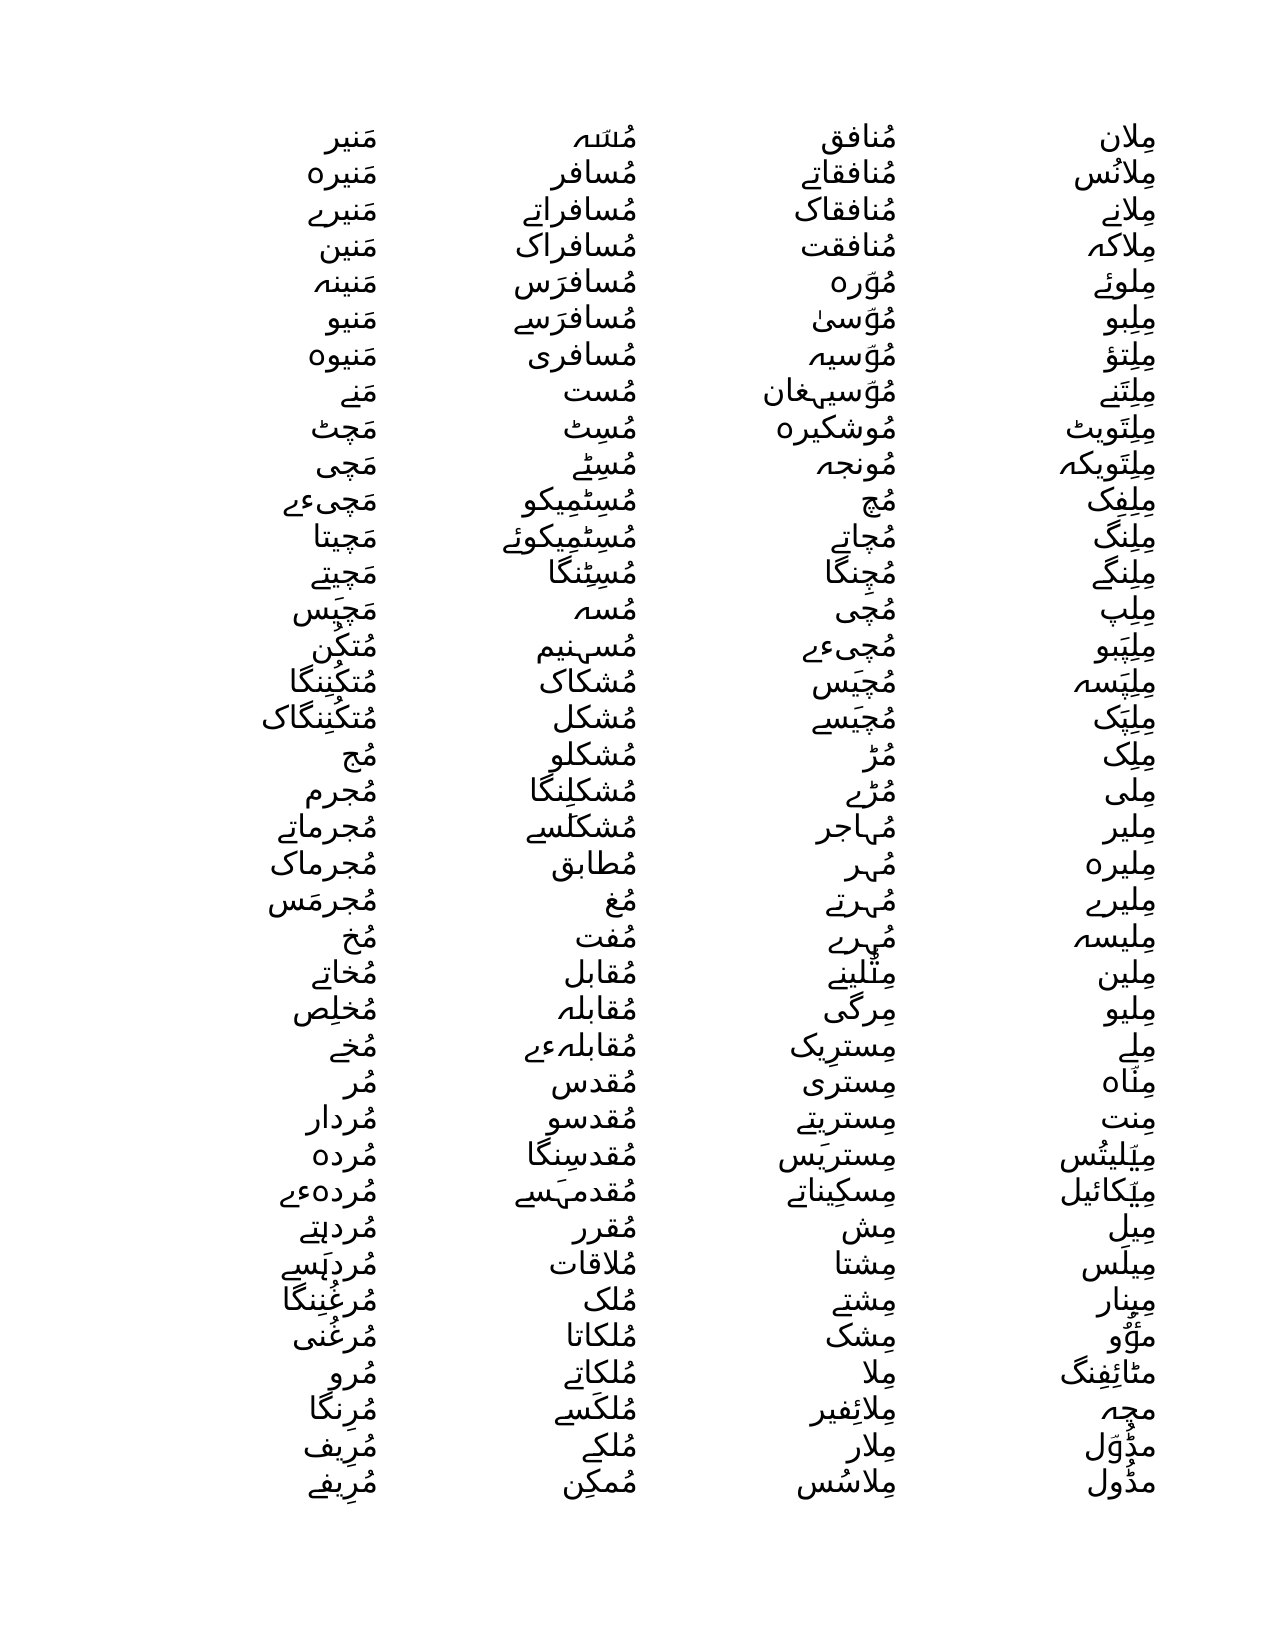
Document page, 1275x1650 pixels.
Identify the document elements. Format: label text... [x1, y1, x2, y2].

text مَچی​تے [118, 554, 378, 591]
text مِیل [897, 1209, 1157, 1245]
text مِشک [637, 1318, 897, 1354]
text مَنیر [118, 118, 378, 154]
text مُسافر [378, 154, 637, 191]
text مِلیسہ [897, 918, 1157, 954]
text مُقدسِنگا [378, 1136, 637, 1172]
text مُڑے [637, 772, 897, 809]
text مُلاقات [378, 1245, 637, 1281]
text مِسکِیناتے [637, 1172, 897, 1209]
text مَچی​ءے [118, 482, 378, 518]
text مُردہ​تے [118, 1209, 378, 1245]
text مَنیو [118, 300, 378, 336]
text مِلار [637, 1427, 897, 1463]
text مُجرمَس [118, 882, 378, 918]
text مُردہ​ءے [118, 1172, 378, 1209]
text مِلِک [897, 736, 1157, 772]
text مچہ [897, 1391, 1157, 1427]
text مَنیرہ [118, 154, 378, 191]
text مُقدسو [378, 1100, 637, 1136]
text مُتکُنِنگاک [118, 700, 378, 736]
text مُشکاک [378, 663, 637, 700]
text مُشکلو [378, 736, 637, 772]
text مُر [118, 1063, 378, 1100]
text مٷُو [897, 1318, 1157, 1354]
text مُنافقاتے [637, 154, 897, 191]
text مُنافقت [637, 227, 897, 263]
text مِلِبو [897, 300, 1157, 336]
text مَنیوہ [118, 336, 378, 373]
text مِشتے [637, 1281, 897, 1318]
text مِلیرہ [897, 845, 1157, 882]
text مِلین [897, 954, 1157, 991]
text مُخلِص [118, 991, 378, 1027]
text مُسِٹ​ِنگا [378, 554, 637, 591]
text مُمکِن [378, 1463, 637, 1499]
text مُقدس [378, 1063, 637, 1100]
text مُقابلہ​ءے [378, 1027, 637, 1063]
text مِلِتؤ [897, 336, 1157, 373]
text مَچی​َس [118, 591, 378, 627]
text مِلاسُس [637, 1463, 897, 1499]
text مُسِٹے [378, 445, 637, 482]
text مُقدمہ​َسے [378, 1172, 637, 1209]
text مِیؔکائیل [897, 1172, 1157, 1209]
text مُرِیف [118, 1427, 378, 1463]
text مُج [118, 736, 378, 772]
text مُرغُنی [118, 1318, 378, 1354]
text مُسافری [378, 336, 637, 373]
text مِلِپَک [897, 700, 1157, 736]
text مڈُوؔل [897, 1427, 1157, 1463]
text مڈُول [897, 1463, 1157, 1499]
text مٹائِفِنگ [897, 1354, 1157, 1391]
text مُنافق [637, 118, 897, 154]
text مُسافراتے [378, 191, 637, 227]
text مِلی [897, 772, 1157, 809]
text مُہرے [637, 918, 897, 954]
text مِسترِیک [637, 1027, 897, 1063]
text مِلِنگے [897, 554, 1157, 591]
text مِلانے [897, 191, 1157, 227]
text مُجرم [118, 772, 378, 809]
text مُنافقاک [637, 191, 897, 227]
text مُچاتے [637, 518, 897, 554]
text مَنیرے [118, 191, 378, 227]
text مُسہ [378, 591, 637, 627]
text مُوؔرہ [637, 263, 897, 300]
text مُلکاتے [378, 1354, 637, 1391]
text مُردہ​َسے [118, 1245, 378, 1281]
text مُخاتے [118, 954, 378, 991]
text مِتُؔلینے [637, 954, 897, 991]
text مُلکَسے [378, 1391, 637, 1427]
text مُخے [118, 1027, 378, 1063]
text مُشکل [378, 700, 637, 736]
text مُغ [378, 882, 637, 918]
text مُلک [378, 1281, 637, 1318]
text مِیلَس [897, 1245, 1157, 1281]
text مُچی​َسے [637, 700, 897, 736]
text مُچی​ءے [637, 627, 897, 663]
text مُست [378, 373, 637, 409]
text مِلیو [897, 991, 1157, 1027]
text مُطابق [378, 845, 637, 882]
text مِلِپَسہ [897, 663, 1157, 700]
text مُردار [118, 1100, 378, 1136]
text مُہر [637, 845, 897, 882]
text مُہرتے [637, 882, 897, 918]
text مِلیرے [897, 882, 1157, 918]
text مَچی​تا [118, 518, 378, 554]
text مُتکُن [118, 627, 378, 663]
text مَچی [118, 445, 378, 482]
text مُرِنگا [118, 1391, 378, 1427]
text مُقرر [378, 1209, 637, 1245]
text مُسِٹ​مِیکوئے [378, 518, 637, 554]
text مُوؔسیہ​غان [637, 373, 897, 409]
text مِلِپَبو [897, 627, 1157, 663]
text مُوشکیرہ [637, 409, 897, 445]
text مُسؔہ [378, 118, 637, 154]
text مِلے [897, 1027, 1157, 1063]
text مُتکُنِنگا [118, 663, 378, 700]
text مِلاکہ [897, 227, 1157, 263]
text مِینار [897, 1281, 1157, 1318]
text مِیؔلیتُس [897, 1136, 1157, 1172]
text مَنین [118, 227, 378, 263]
text مِرگی [637, 991, 897, 1027]
text مُوؔسیٰ [637, 300, 897, 336]
text مِنؔاہ [897, 1063, 1157, 1100]
text مُلکاتا [378, 1318, 637, 1354]
text مُردہ [118, 1136, 378, 1172]
text مُڑ [637, 736, 897, 772]
text مِلیر [897, 809, 1157, 845]
text مِلِفِک [897, 482, 1157, 518]
text مُسافرَسے [378, 300, 637, 336]
text مِلِپ [897, 591, 1157, 627]
text مُفت [378, 918, 637, 954]
text مُرِیفے [118, 1463, 378, 1499]
text مُشکلِنگا [378, 772, 637, 809]
text مُقابل [378, 954, 637, 991]
text مُسِٹ​مِیکو [378, 482, 637, 518]
text مِشتا [637, 1245, 897, 1281]
text مُچ [637, 482, 897, 518]
text مِلان [897, 118, 1157, 154]
text مِلِتَویٹ [897, 409, 1157, 445]
text مَنینہ [118, 263, 378, 300]
text مُسافراک [378, 227, 637, 263]
text مُچی​َس [637, 663, 897, 700]
text مُلکے [378, 1427, 637, 1463]
text مِلِتَویکہ [897, 445, 1157, 482]
text مُسافرَس [378, 263, 637, 300]
text مُجرماک [118, 845, 378, 882]
text مِلا [637, 1354, 897, 1391]
text مِنت [897, 1100, 1157, 1136]
text مِستری [637, 1063, 897, 1100]
text مُخ [118, 918, 378, 954]
text مُرو [118, 1354, 378, 1391]
text مِش [637, 1209, 897, 1245]
text مِلائِفیر [637, 1391, 897, 1427]
text مُقابلہ [378, 991, 637, 1027]
text مُہاجر [637, 809, 897, 845]
text مِستری​َس [637, 1136, 897, 1172]
text مِلِتَنے [897, 373, 1157, 409]
text مُونجہ [637, 445, 897, 482]
text مِلِنگ [897, 518, 1157, 554]
text مُوؔسیہ [637, 336, 897, 373]
text مُجرماتے [118, 809, 378, 845]
text مُشکل​َسے [378, 809, 637, 845]
text مَچٹ [118, 409, 378, 445]
text مُرغُنِنگا [118, 1281, 378, 1318]
text مِلانُس [897, 154, 1157, 191]
text مُسہ​نیم [378, 627, 637, 663]
text مُچِنگا [637, 554, 897, 591]
text مُسِٹ [378, 409, 637, 445]
text مِستری​تے [637, 1100, 897, 1136]
text مُچی [637, 591, 897, 627]
text مِلوئے [897, 263, 1157, 300]
text مَنے [118, 373, 378, 409]
